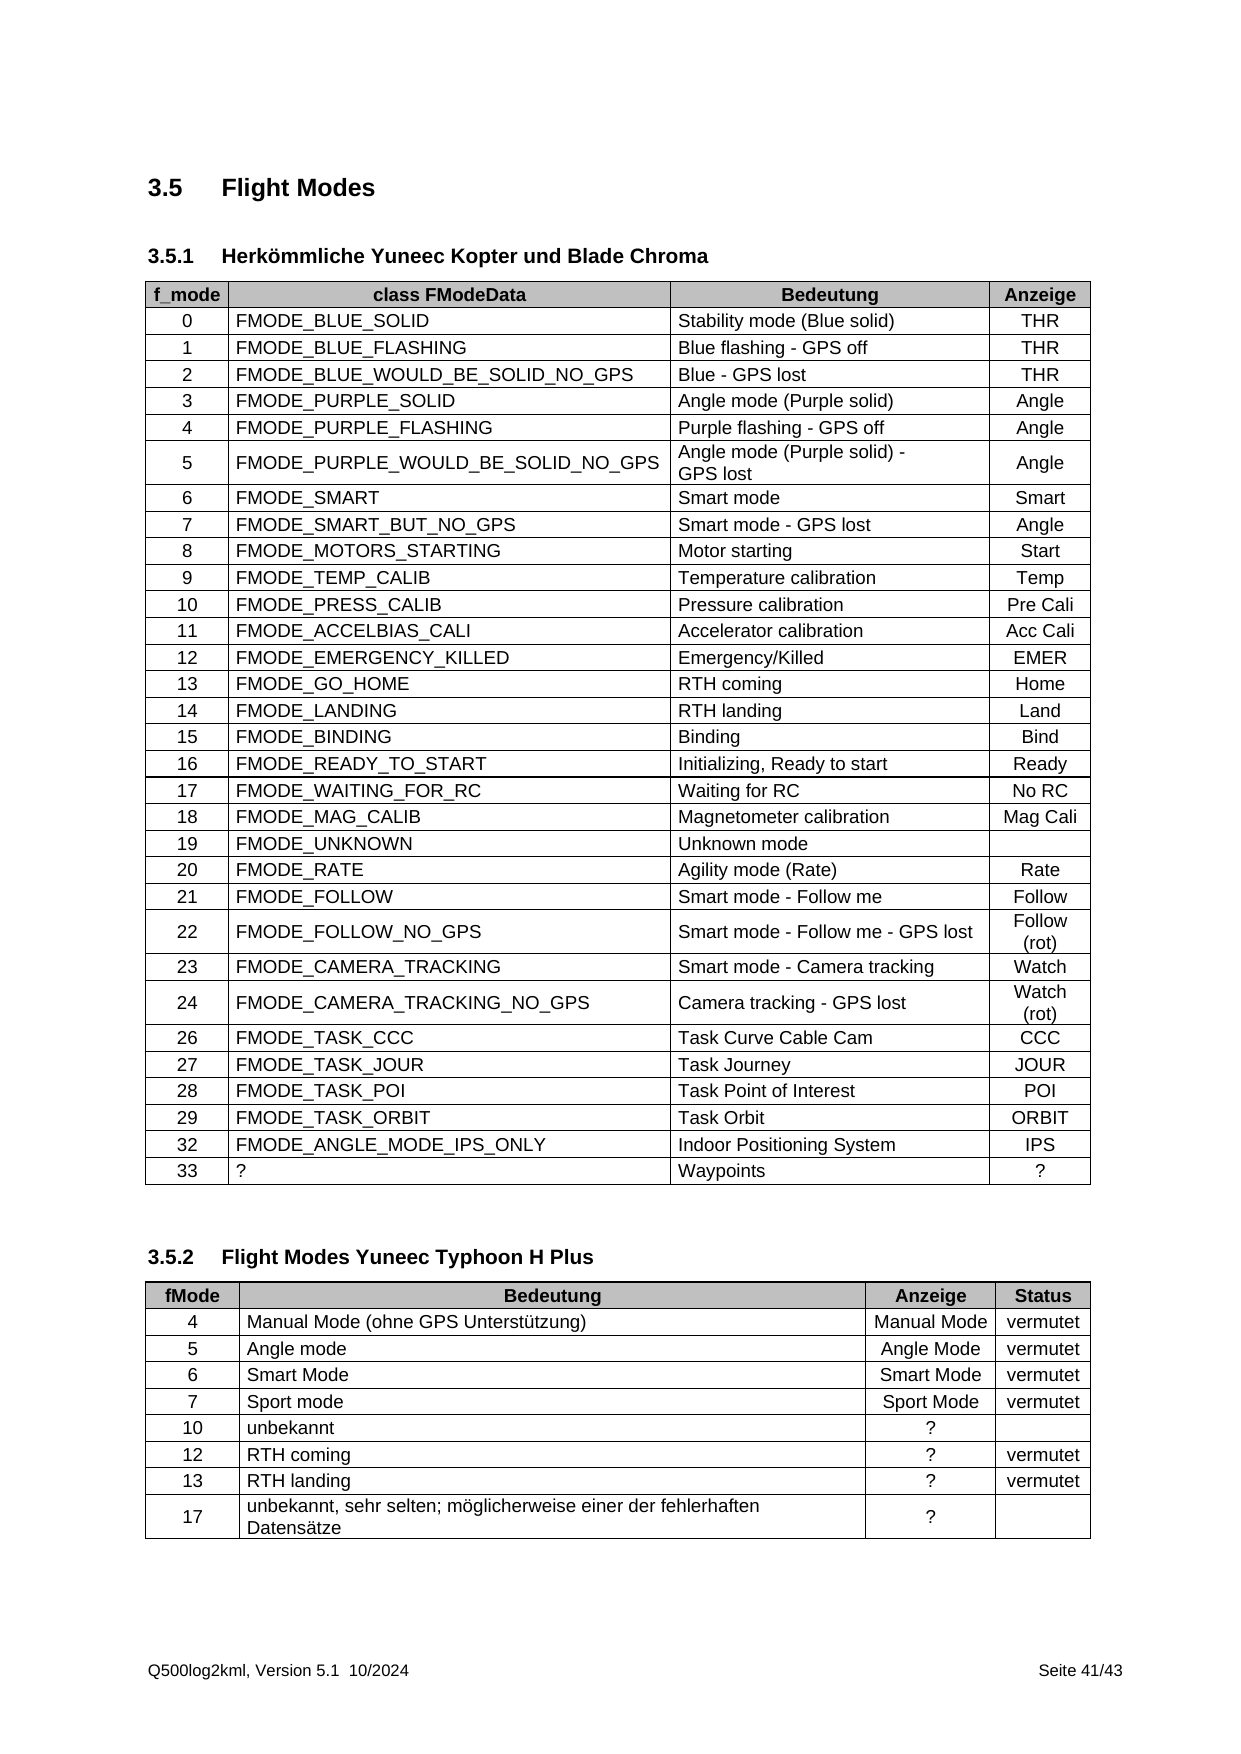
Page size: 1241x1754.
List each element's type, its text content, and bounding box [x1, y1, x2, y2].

table_cell ? [990, 1158, 1090, 1183]
table_cell 4 [146, 1309, 239, 1334]
table_cell 27 [146, 1052, 228, 1077]
table_cell ? [866, 1415, 995, 1441]
table_cell 8 [146, 538, 228, 564]
table_cell FMODE_BLUE_WOULD_BE_SOLID_NO_GPS [229, 361, 670, 387]
table_cell 10 [146, 591, 228, 617]
table_cell Angle [990, 415, 1090, 440]
table_cell 7 [146, 512, 228, 537]
table_cell Unknown mode [671, 831, 989, 856]
table_cell FMODE_TASK_CCC [229, 1025, 670, 1051]
table_cell Follow [990, 884, 1090, 909]
table_cell FMODE_MAG_CALIB [229, 804, 670, 829]
table_cell 13 [146, 1468, 239, 1494]
table_cell Start [990, 538, 1090, 564]
table_cell Camera tracking - GPS lost [671, 981, 989, 1024]
table_cell FMODE_TASK_ORBIT [229, 1105, 670, 1130]
table_cell Agility mode (Rate) [671, 857, 989, 883]
table_cell Temp [990, 565, 1090, 590]
table_cell Smart mode - GPS lost [671, 512, 989, 537]
table_cell FMODE_FOLLOW_NO_GPS [229, 910, 670, 953]
table_cell FMODE_BINDING [229, 724, 670, 750]
table_header fMode [146, 1283, 239, 1308]
table_cell FMODE_MOTORS_STARTING [229, 538, 670, 564]
table_cell 32 [146, 1131, 228, 1157]
table_cell 19 [146, 831, 228, 856]
table_cell EMER [990, 645, 1090, 670]
table_cell Blue - GPS lost [671, 361, 989, 387]
table_cell Home [990, 671, 1090, 697]
table_cell FMODE_EMERGENCY_KILLED [229, 645, 670, 670]
table_cell Angle mode [240, 1336, 865, 1361]
table_cell Land [990, 698, 1090, 723]
table_cell 20 [146, 857, 228, 883]
table_cell FMODE_ANGLE_MODE_IPS_ONLY [229, 1131, 670, 1157]
table_cell Rate [990, 857, 1090, 883]
table_cell 29 [146, 1105, 228, 1130]
table_cell 33 [146, 1158, 228, 1183]
table_cell Smart mode - Follow me [671, 884, 989, 909]
table_cell 22 [146, 910, 228, 953]
table_cell 16 [146, 751, 228, 776]
table_cell FMODE_TASK_POI [229, 1078, 670, 1104]
table_cell 7 [146, 1389, 239, 1414]
table_cell Manual Mode (ohne GPS Unterstützung) [240, 1309, 865, 1334]
table_cell 5 [146, 441, 228, 484]
table_cell 15 [146, 724, 228, 750]
table_cell 13 [146, 671, 228, 697]
table_cell Smart mode - Camera tracking [671, 954, 989, 980]
table_cell Bind [990, 724, 1090, 750]
table_cell Angle [990, 388, 1090, 413]
table_cell THR [990, 308, 1090, 334]
table_cell Indoor Positioning System [671, 1131, 989, 1157]
table_cell 5 [146, 1336, 239, 1361]
table_cell Task Point of Interest [671, 1078, 989, 1104]
table_cell 2 [146, 361, 228, 387]
table_cell 3 [146, 388, 228, 413]
table_header Status [996, 1283, 1090, 1308]
table_cell Smart Mode [240, 1362, 865, 1388]
table_cell 12 [146, 645, 228, 670]
table_cell JOUR [990, 1052, 1090, 1077]
table_cell FMODE_READY_TO_START [229, 751, 670, 776]
table_cell Stability mode (Blue solid) [671, 308, 989, 334]
table_cell Angle mode (Purple solid) - GPS lost [671, 441, 989, 484]
table_cell FMODE_PURPLE_FLASHING [229, 415, 670, 440]
table_cell 17 [146, 778, 228, 803]
table_header Anzeige [990, 282, 1090, 307]
table_cell ? [866, 1442, 995, 1467]
table_cell FMODE_GO_HOME [229, 671, 670, 697]
table_cell RTH coming [671, 671, 989, 697]
table_cell Sport Mode [866, 1389, 995, 1414]
table_cell FMODE_LANDING [229, 698, 670, 723]
table_cell 23 [146, 954, 228, 980]
table_cell Magnetometer calibration [671, 804, 989, 829]
table_cell FMODE_TEMP_CALIB [229, 565, 670, 590]
subtitle Flight Modes [148, 173, 1093, 201]
table_cell Watch [990, 954, 1090, 980]
table_cell Ready [990, 751, 1090, 776]
table_cell Task Curve Cable Cam [671, 1025, 989, 1051]
table_cell FMODE_SMART_BUT_NO_GPS [229, 512, 670, 537]
table_cell THR [990, 335, 1090, 360]
table_cell FMODE_FOLLOW [229, 884, 670, 909]
table_header f_mode [146, 282, 228, 307]
table_cell Initializing, Ready to start [671, 751, 989, 776]
table_cell FMODE_PURPLE_SOLID [229, 388, 670, 413]
table_cell Sport mode [240, 1389, 865, 1414]
table_cell Pre Cali [990, 591, 1090, 617]
table_cell vermutet [996, 1309, 1090, 1334]
table_cell 12 [146, 1442, 239, 1467]
table_cell FMODE_RATE [229, 857, 670, 883]
table_cell Binding [671, 724, 989, 750]
table_cell Task Journey [671, 1052, 989, 1077]
table_cell 4 [146, 415, 228, 440]
table_cell vermutet [996, 1389, 1090, 1414]
table_cell Smart Mode [866, 1362, 995, 1388]
table_cell 9 [146, 565, 228, 590]
table_cell FMODE_BLUE_FLASHING [229, 335, 670, 360]
table_cell ? [229, 1158, 670, 1183]
table_cell 10 [146, 1415, 239, 1441]
subtitle Flight Modes Yuneec Typhoon H Plus [148, 1245, 1093, 1269]
table_cell Task Orbit [671, 1105, 989, 1130]
table_cell 14 [146, 698, 228, 723]
table_header Anzeige [866, 1283, 995, 1308]
table_cell vermutet [996, 1336, 1090, 1361]
table_cell 18 [146, 804, 228, 829]
table_cell unbekannt [240, 1415, 865, 1441]
table_cell POI [990, 1078, 1090, 1104]
table_cell No RC [990, 778, 1090, 803]
table_header Bedeutung [240, 1283, 865, 1308]
table_cell FMODE_BLUE_SOLID [229, 308, 670, 334]
table_cell vermutet [996, 1442, 1090, 1467]
table_cell Waypoints [671, 1158, 989, 1183]
table_cell FMODE_WAITING_FOR_RC [229, 778, 670, 803]
table_cell 11 [146, 618, 228, 643]
table_cell Purple flashing - GPS off [671, 415, 989, 440]
table_cell Pressure calibration [671, 591, 989, 617]
table_cell ? [866, 1495, 995, 1538]
table_cell 1 [146, 335, 228, 360]
table_cell 28 [146, 1078, 228, 1104]
table_cell THR [990, 361, 1090, 387]
table_cell Angle Mode [866, 1336, 995, 1361]
table_cell [990, 831, 1090, 856]
table_cell Smart [990, 485, 1090, 511]
table_cell IPS [990, 1131, 1090, 1157]
table_cell Smart mode - Follow me - GPS lost [671, 910, 989, 953]
table_cell Accelerator calibration [671, 618, 989, 643]
table_cell Follow (rot) [990, 910, 1090, 953]
table_header class FModeData [229, 282, 670, 307]
table_cell Angle [990, 512, 1090, 537]
table_cell Temperature calibration [671, 565, 989, 590]
table_cell 17 [146, 1495, 239, 1538]
table_cell Waiting for RC [671, 778, 989, 803]
table_cell FMODE_CAMERA_TRACKING [229, 954, 670, 980]
table_cell Acc Cali [990, 618, 1090, 643]
table_cell RTH landing [671, 698, 989, 723]
table_cell Manual Mode [866, 1309, 995, 1334]
table_cell [996, 1495, 1090, 1538]
table_cell 0 [146, 308, 228, 334]
table_cell Watch (rot) [990, 981, 1090, 1024]
table_cell Motor starting [671, 538, 989, 564]
table_cell FMODE_PURPLE_WOULD_BE_SOLID_NO_GPS [229, 441, 670, 484]
table_cell Mag Cali [990, 804, 1090, 829]
table_header Bedeutung [671, 282, 989, 307]
table_cell 24 [146, 981, 228, 1024]
table_cell FMODE_PRESS_CALIB [229, 591, 670, 617]
table_cell CCC [990, 1025, 1090, 1051]
table_cell Angle mode (Purple solid) [671, 388, 989, 413]
table_cell FMODE_UNKNOWN [229, 831, 670, 856]
table_cell unbekannt, sehr selten; möglicherweise einer der fehlerhaften Datensätze [240, 1495, 865, 1538]
table_cell 6 [146, 1362, 239, 1388]
table_cell Smart mode [671, 485, 989, 511]
table_cell FMODE_ACCELBIAS_CALI [229, 618, 670, 643]
table_cell 21 [146, 884, 228, 909]
table_cell Emergency/Killed [671, 645, 989, 670]
table_cell Angle [990, 441, 1090, 484]
table_cell vermutet [996, 1362, 1090, 1388]
table_cell FMODE_SMART [229, 485, 670, 511]
table_cell [996, 1415, 1090, 1441]
table_cell RTH landing [240, 1468, 865, 1494]
table_cell FMODE_TASK_JOUR [229, 1052, 670, 1077]
table_cell FMODE_CAMERA_TRACKING_NO_GPS [229, 981, 670, 1024]
table_cell Blue flashing - GPS off [671, 335, 989, 360]
table_cell RTH coming [240, 1442, 865, 1467]
table_cell ? [866, 1468, 995, 1494]
table_cell ORBIT [990, 1105, 1090, 1130]
table_cell 6 [146, 485, 228, 511]
table_cell 26 [146, 1025, 228, 1051]
subtitle Herkömmliche Yuneec Kopter und Blade Chroma [148, 244, 1093, 268]
table_cell vermutet [996, 1468, 1090, 1494]
